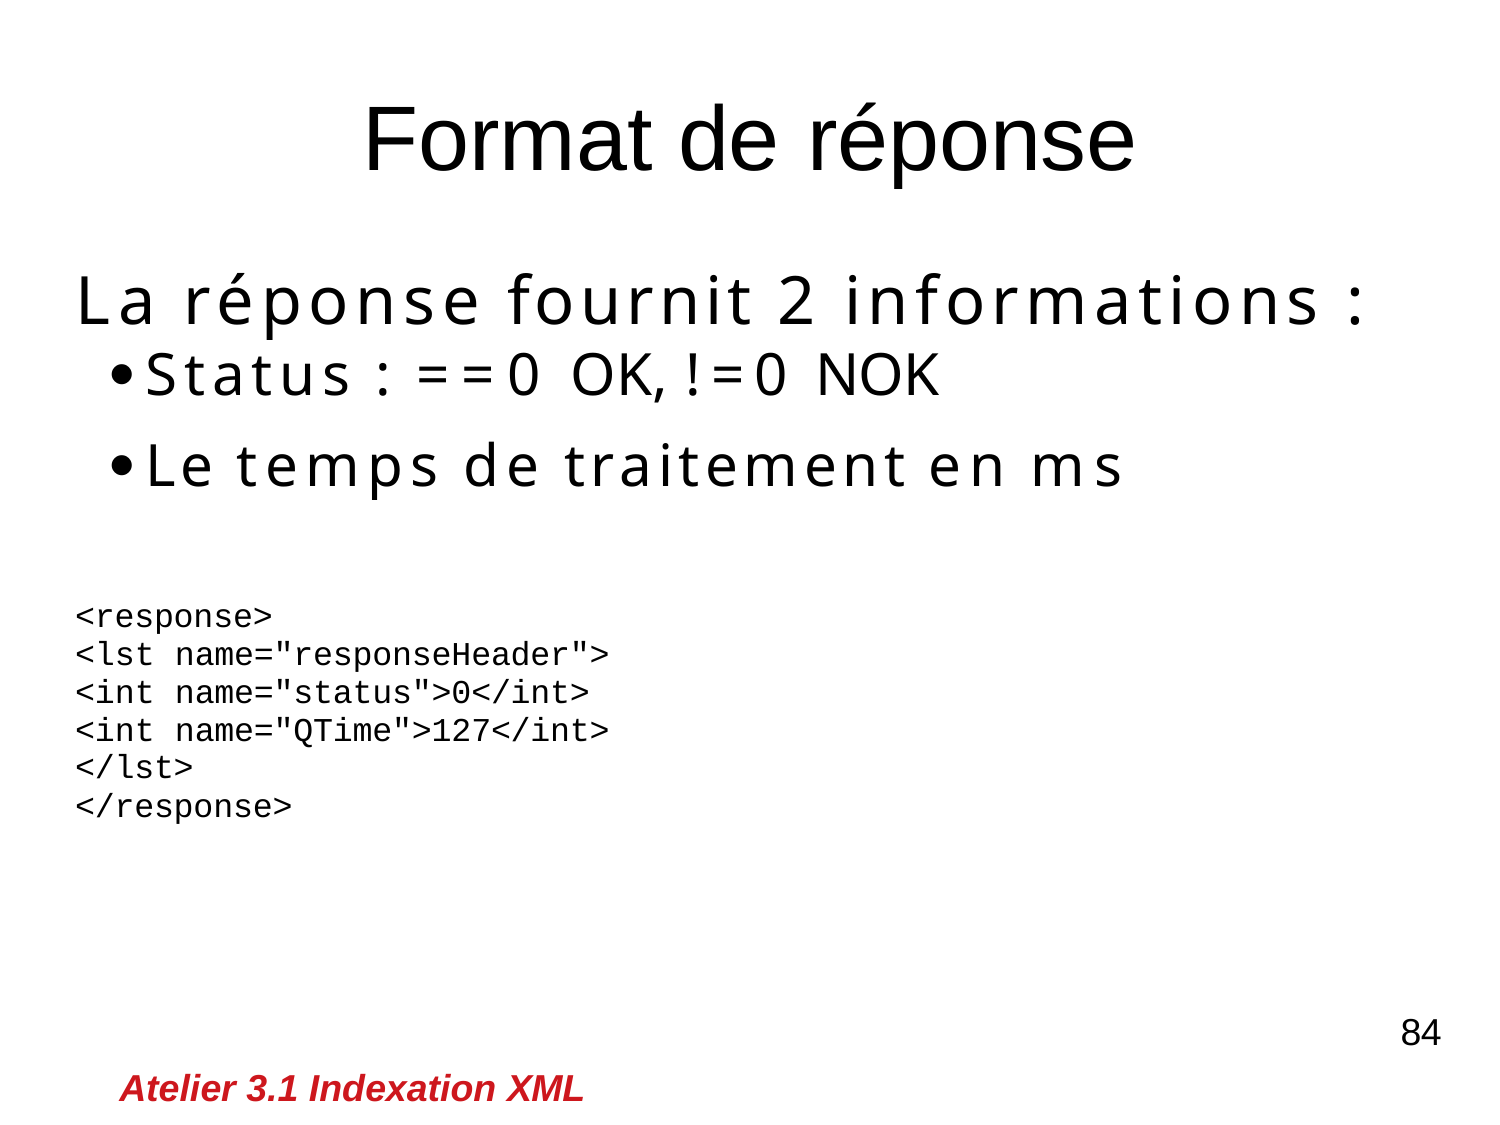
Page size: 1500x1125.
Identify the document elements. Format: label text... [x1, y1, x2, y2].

text_box La réponse fournit 2 informations : Status : ==0 OK, !=0 NOK Le temps de traitement en ms [70, 256, 1447, 498]
title Format de réponse [360, 76, 1139, 256]
text_box <response> <lst name="responseHeader"> <int name="status">0</int> <int name="QTime">127</int> </lst> </response> [72, 593, 617, 825]
text_box Atelier 3.1 Indexation XML [117, 1061, 588, 1109]
text_box 84 [1398, 1006, 1445, 1054]
